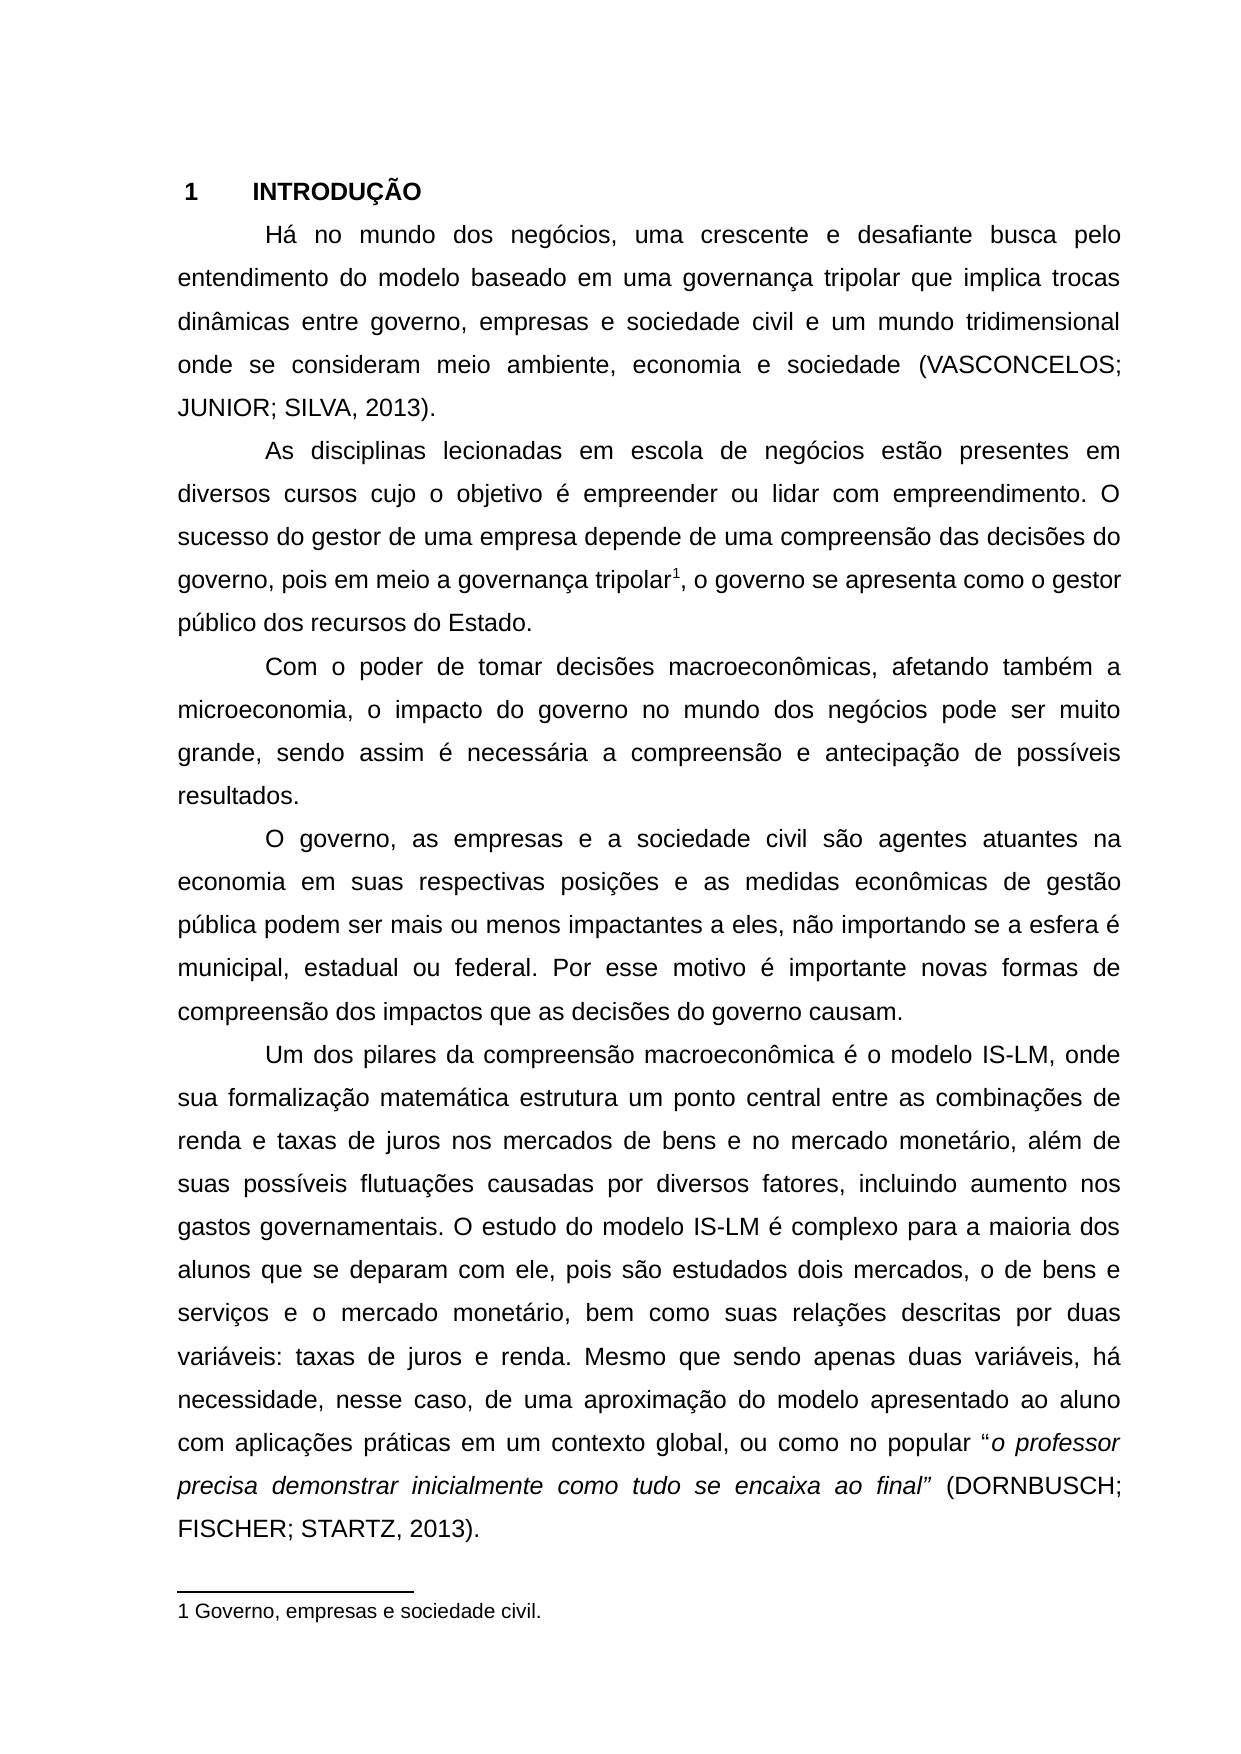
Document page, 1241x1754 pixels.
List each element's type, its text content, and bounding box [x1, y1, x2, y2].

text Há no mundo dos negócios, uma crescente e desafiante busca pelo entendimento do modelo baseado em uma governança tripolar que implica trocas dinâmicas entre governo, empresas e sociedade civil e um mundo tridimensional onde se consideram meio ambiente, economia e sociedade (VASCONCELOS; JUNIOR; SILVA, 2013). [177, 220, 1122, 422]
text Governo, empresas e sociedade civil. [177, 1598, 1122, 1622]
text Um dos pilares da compreensão macroeconômica é o modelo IS-LM, onde sua formalização matemática estrutura um ponto central entre as combinações de renda e taxas de juros nos mercados de bens e no mercado monetário, além de suas possíveis flutuações causadas por diversos fatores, incluindo aumento nos gastos governamentais. O estudo do modelo IS-LM é complexo para a maioria dos alunos que se deparam com ele, pois são estudados dois mercados, o de bens e serviços e o mercado monetário, bem como suas relações descritas por duas variáveis: taxas de juros e renda. Mesmo que sendo apenas duas variáveis, há necessidade, nesse caso, de uma aproximação do modelo apresentado ao aluno com aplicações práticas em um contexto global, ou como no popular “o professor precisa demonstrar inicialmente como tudo se encaixa ao final” (DORNBUSCH; FISCHER; STARTZ, 2013). [177, 1040, 1122, 1543]
text As disciplinas lecionadas em escola de negócios estão presentes em diversos cursos cujo o objetivo é empreender ou lidar com empreendimento. O sucesso do gestor de uma empresa depende de uma compreensão das decisões do governo, pois em meio a governança tripolar, o governo se apresenta como o gestor público dos recursos do Estado. [177, 436, 1122, 637]
subtitle Introdução [177, 177, 1122, 206]
text O governo, as empresas e a sociedade civil são agentes atuantes na economia em suas respectivas posições e as medidas econômicas de gestão pública podem ser mais ou menos impactantes a eles, não importando se a esfera é municipal, estadual ou federal. Por esse motivo é importante novas formas de compreensão dos impactos que as decisões do governo causam. [177, 824, 1122, 1025]
text Com o poder de tomar decisões macroeconômicas, afetando também a microeconomia, o impacto do governo no mundo dos negócios pode ser muito grande, sendo assim é necessária a compreensão e antecipação de possíveis resultados. [177, 652, 1122, 810]
